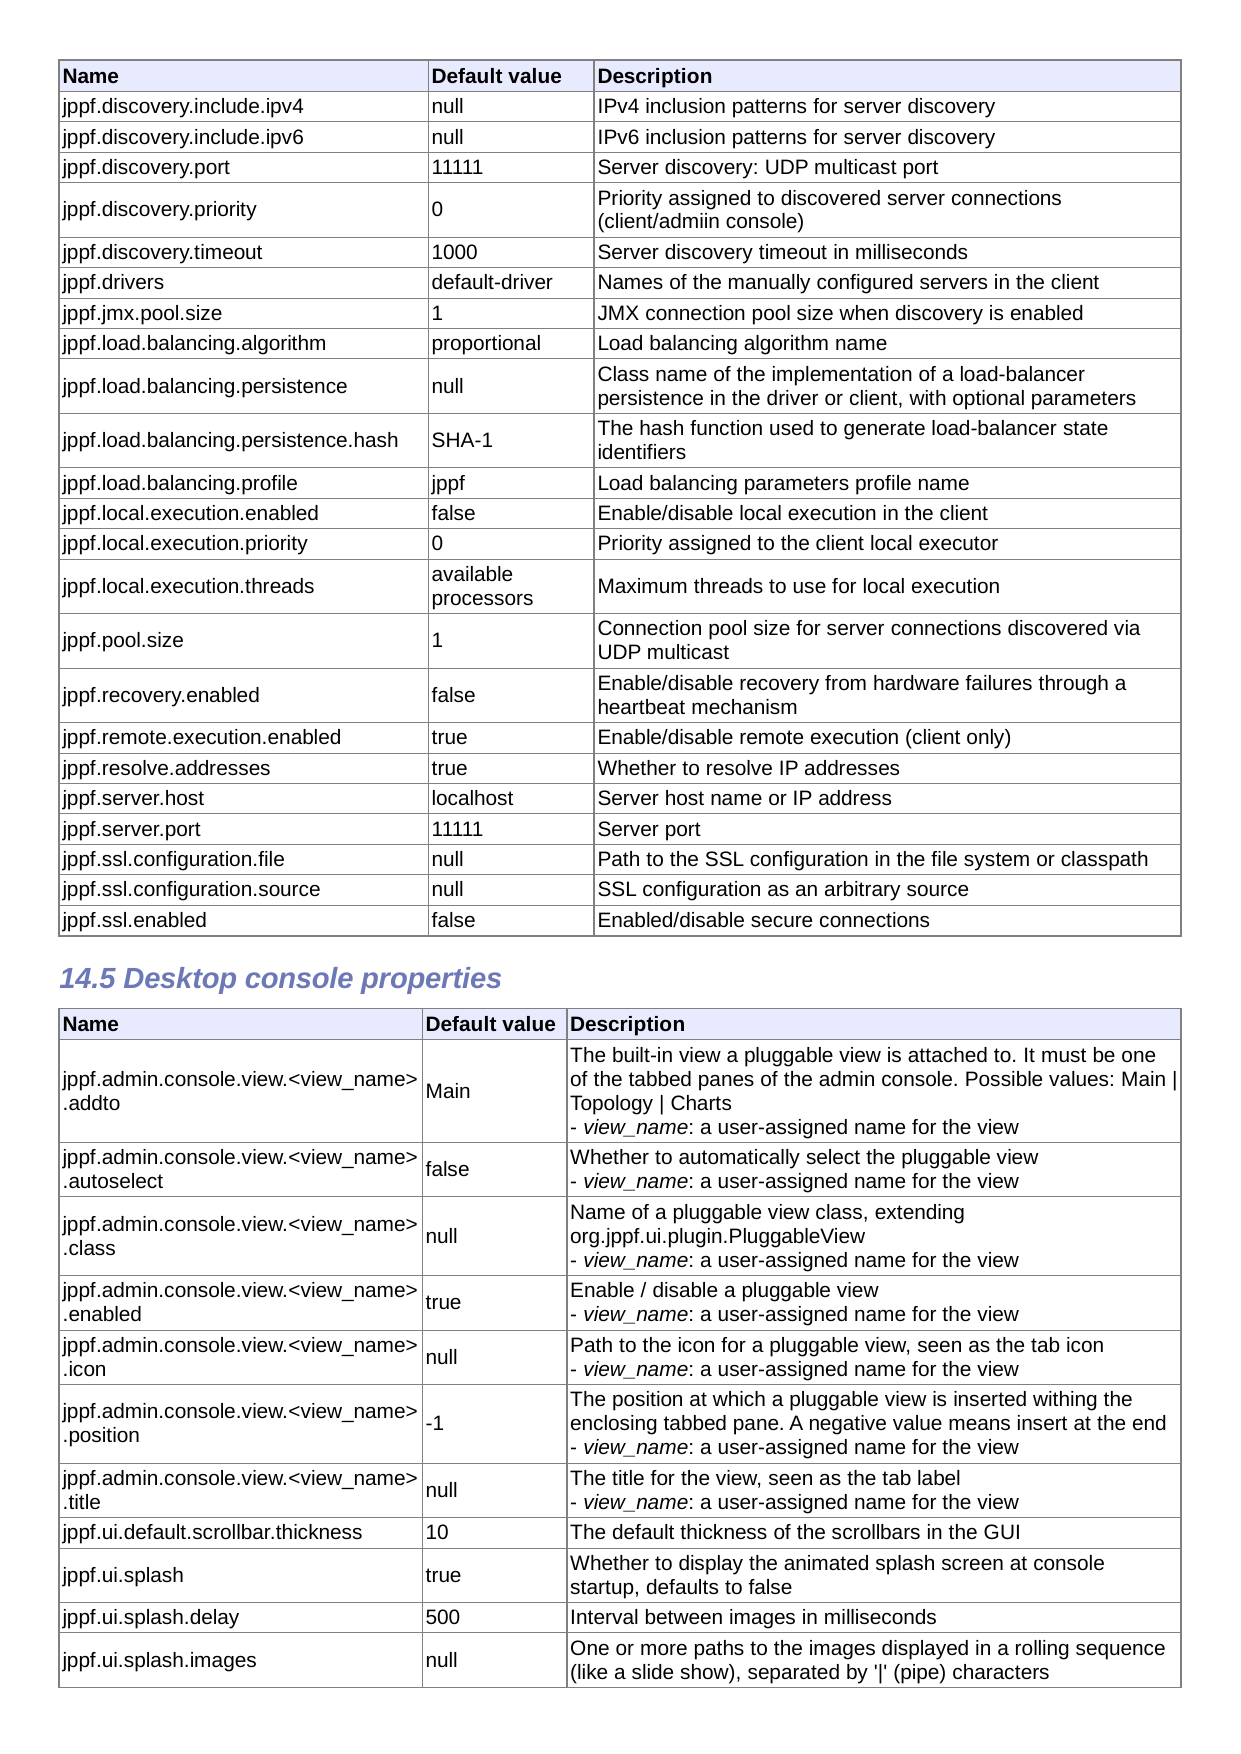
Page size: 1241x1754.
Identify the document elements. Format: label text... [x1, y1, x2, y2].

table_cell IPv6 inclusion patterns for server discovery [595, 122, 1180, 152]
table_cell Priority assigned to the client local executor [595, 529, 1180, 558]
table_cell jppf.remote.execution.enabled [60, 723, 428, 752]
table_cell The title for the view, seen as the tab label - view_name: a user-assigned name for the view [568, 1464, 1180, 1517]
table_cell Main [423, 1040, 566, 1142]
table_cell jppf.load.balancing.persistence.hash [60, 414, 428, 467]
table_cell null [429, 875, 593, 904]
table_cell jppf.load.balancing.profile [60, 468, 428, 498]
table_cell true [429, 754, 593, 783]
table_cell Server discovery: UDP multicast port [595, 153, 1180, 182]
table_cell jppf.admin.console.view.<view_name>.title [60, 1464, 422, 1517]
table_cell default-driver [429, 268, 593, 297]
table_cell available processors [429, 560, 593, 613]
table_cell false [429, 669, 593, 722]
table_cell proportional [429, 329, 593, 358]
table_cell Priority assigned to discovered server connections (client/admiin console) [595, 183, 1180, 237]
table_cell The position at which a pluggable view is inserted withing the enclosing tabbed pane. A negative value means insert at the end - view_name: a user-assigned name for the view [568, 1385, 1180, 1462]
table_cell Connection pool size for server connections discovered via UDP multicast [595, 614, 1180, 667]
table_cell 0 [429, 183, 593, 237]
table_cell jppf.ssl.enabled [60, 906, 428, 935]
table_cell jppf.ssl.configuration.file [60, 845, 428, 874]
table_cell jppf.server.port [60, 814, 428, 844]
table_cell The default thickness of the scrollbars in the GUI [568, 1518, 1180, 1547]
table_cell The built-in view a pluggable view is attached to. It must be one of the tabbed panes of the admin console. Possible values: Main | Topology | Charts - view_name: a user-assigned name for the view [568, 1040, 1180, 1142]
table_cell jppf.admin.console.view.<view_name>.enabled [60, 1276, 422, 1329]
table_cell jppf.discovery.timeout [60, 238, 428, 267]
table_header Description [568, 1009, 1180, 1039]
table_cell Interval between images in milliseconds [568, 1603, 1180, 1632]
table_cell 500 [423, 1603, 566, 1632]
table_cell jppf.ui.splash [60, 1549, 422, 1602]
table_cell jppf.ssl.configuration.source [60, 875, 428, 904]
table_cell Server port [595, 814, 1180, 844]
table_cell null [423, 1197, 566, 1275]
table_cell true [429, 723, 593, 752]
table_cell jppf [429, 468, 593, 498]
table_cell jppf.admin.console.view.<view_name>.autoselect [60, 1143, 422, 1196]
table_cell false [429, 906, 593, 935]
table_cell One or more paths to the images displayed in a rolling sequence (like a slide show), separated by '|' (pipe) characters [568, 1633, 1180, 1687]
table_cell Load balancing algorithm name [595, 329, 1180, 358]
table_cell Whether to automatically select the pluggable view - view_name: a user-assigned name for the view [568, 1143, 1180, 1196]
table_cell jppf.recovery.enabled [60, 669, 428, 722]
table_cell null [423, 1331, 566, 1384]
table_cell Enable/disable remote execution (client only) [595, 723, 1180, 752]
table_cell IPv4 inclusion patterns for server discovery [595, 92, 1180, 121]
table_cell jppf.admin.console.view.<view_name>.addto [60, 1040, 422, 1142]
table_header Name [60, 61, 428, 91]
table_cell null [429, 122, 593, 152]
table_cell null [429, 92, 593, 121]
table_cell jppf.pool.size [60, 614, 428, 667]
table_cell Whether to display the animated splash screen at console startup, defaults to false [568, 1549, 1180, 1602]
table_cell jppf.discovery.include.ipv4 [60, 92, 428, 121]
table_cell jppf.admin.console.view.<view_name>.icon [60, 1331, 422, 1384]
table_cell Server discovery timeout in milliseconds [595, 238, 1180, 267]
table_cell jppf.ui.splash.images [60, 1633, 422, 1687]
table_cell Maximum threads to use for local execution [595, 560, 1180, 613]
table_cell Path to the SSL configuration in the file system or classpath [595, 845, 1180, 874]
table_cell 0 [429, 529, 593, 558]
table_cell 10 [423, 1518, 566, 1547]
table_cell true [423, 1276, 566, 1329]
table_cell JMX connection pool size when discovery is enabled [595, 299, 1180, 328]
table_cell jppf.local.execution.enabled [60, 499, 428, 528]
table_cell jppf.discovery.priority [60, 183, 428, 237]
table_cell null [423, 1633, 566, 1687]
table_cell false [429, 499, 593, 528]
table_cell Path to the icon for a pluggable view, seen as the tab icon - view_name: a user-assigned name for the view [568, 1331, 1180, 1384]
table_cell 1000 [429, 238, 593, 267]
subtitle Desktop console properties [59, 961, 1181, 995]
table_cell 11111 [429, 153, 593, 182]
table_cell Server host name or IP address [595, 784, 1180, 813]
table_cell false [423, 1143, 566, 1196]
table_header Description [595, 61, 1180, 91]
table_cell jppf.jmx.pool.size [60, 299, 428, 328]
table_cell null [429, 845, 593, 874]
table_cell Name of a pluggable view class, extending org.jppf.ui.plugin.PluggableView - view_name: a user-assigned name for the view [568, 1197, 1180, 1275]
table_cell localhost [429, 784, 593, 813]
table_cell jppf.discovery.port [60, 153, 428, 182]
table_cell Enabled/disable secure connections [595, 906, 1180, 935]
table_cell Enable/disable recovery from hardware failures through a heartbeat mechanism [595, 669, 1180, 722]
table_cell Enable / disable a pluggable view - view_name: a user-assigned name for the view [568, 1276, 1180, 1329]
table_cell Load balancing parameters profile name [595, 468, 1180, 498]
table_cell null [429, 359, 593, 413]
table_header Default value [423, 1009, 566, 1039]
table_cell jppf.resolve.addresses [60, 754, 428, 783]
table_cell Whether to resolve IP addresses [595, 754, 1180, 783]
table_cell jppf.load.balancing.algorithm [60, 329, 428, 358]
table_cell true [423, 1549, 566, 1602]
table_cell jppf.local.execution.threads [60, 560, 428, 613]
table_cell jppf.ui.splash.delay [60, 1603, 422, 1632]
table_cell jppf.drivers [60, 268, 428, 297]
table_cell jppf.discovery.include.ipv6 [60, 122, 428, 152]
table_cell jppf.ui.default.scrollbar.thickness [60, 1518, 422, 1547]
table_cell jppf.load.balancing.persistence [60, 359, 428, 413]
table_cell jppf.admin.console.view.<view_name>.position [60, 1385, 422, 1462]
table_cell 1 [429, 614, 593, 667]
table_cell null [423, 1464, 566, 1517]
table_cell Enable/disable local execution in the client [595, 499, 1180, 528]
table_cell jppf.admin.console.view.<view_name>.class [60, 1197, 422, 1275]
table_cell 11111 [429, 814, 593, 844]
table_cell Class name of the implementation of a load-balancer persistence in the driver or client, with optional parameters [595, 359, 1180, 413]
table_cell 1 [429, 299, 593, 328]
table_cell Names of the manually configured servers in the client [595, 268, 1180, 297]
table_cell jppf.local.execution.priority [60, 529, 428, 558]
table_cell The hash function used to generate load-balancer state identifiers [595, 414, 1180, 467]
table_cell -1 [423, 1385, 566, 1462]
table_cell jppf.server.host [60, 784, 428, 813]
table_cell SHA-1 [429, 414, 593, 467]
table_cell SSL configuration as an arbitrary source [595, 875, 1180, 904]
table_header Default value [429, 61, 593, 91]
table_header Name [60, 1009, 422, 1039]
